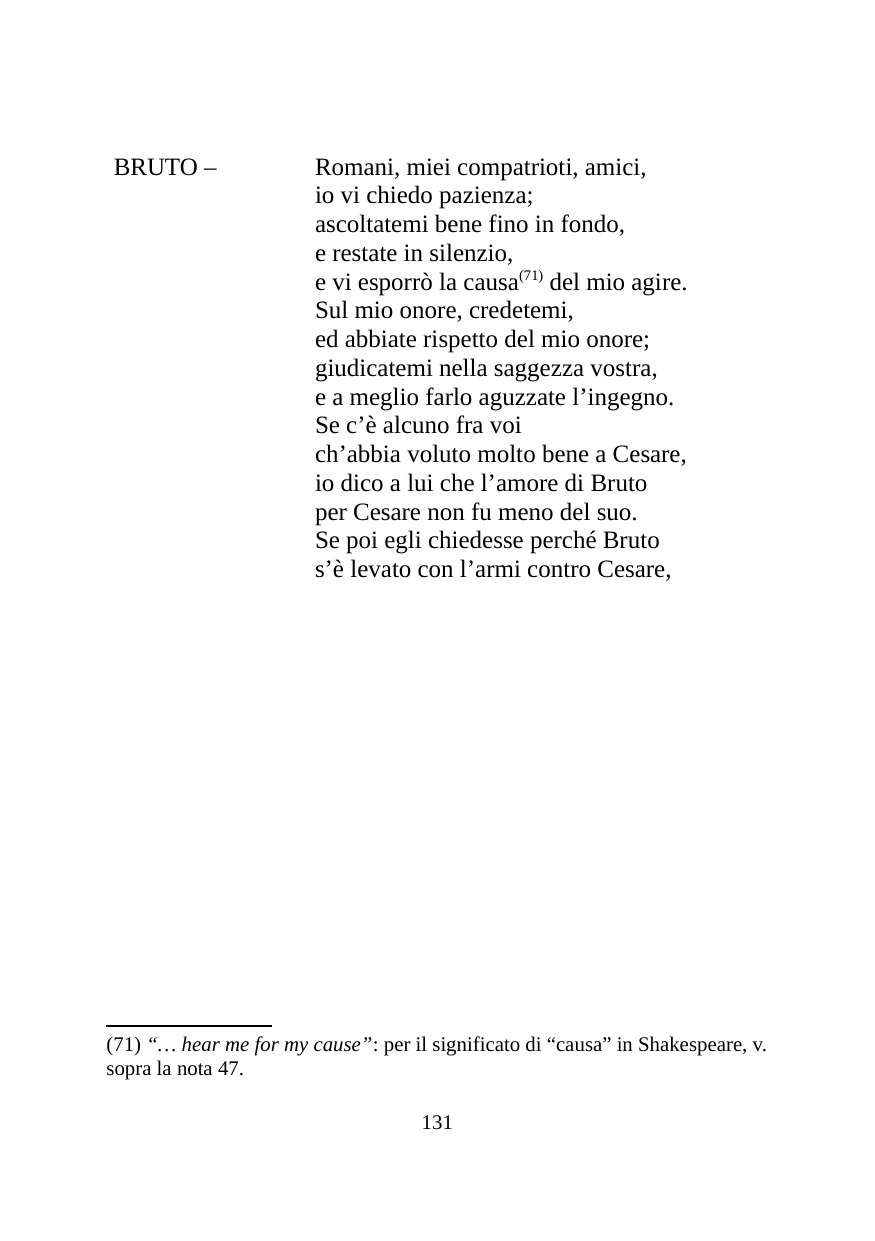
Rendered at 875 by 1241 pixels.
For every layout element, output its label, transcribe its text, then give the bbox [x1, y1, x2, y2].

table_cell Romani, miei compatrioti, amici, io vi chiedo pazienza; ascoltatemi bene fino in fondo, e restate in silenzio, e vi esporrò la causa del mio agire. Sul mio onore, credetemi, ed abbiate rispetto del mio onore; giudicatemi nella saggezza vostra, e a meglio farlo aguzzate l’ingegno. Se c’è alcuno fra voi ch’abbia voluto molto bene a Cesare, io dico a lui che l’amore di Bruto per Cesare non fu meno del suo. Se poi egli chiedesse perché Bruto s’è levato con l’armi contro Cesare, [308, 152, 768, 583]
table_cell BRUTO – [106, 152, 307, 583]
table_cell [106, 106, 307, 152]
table_cell [308, 106, 768, 152]
